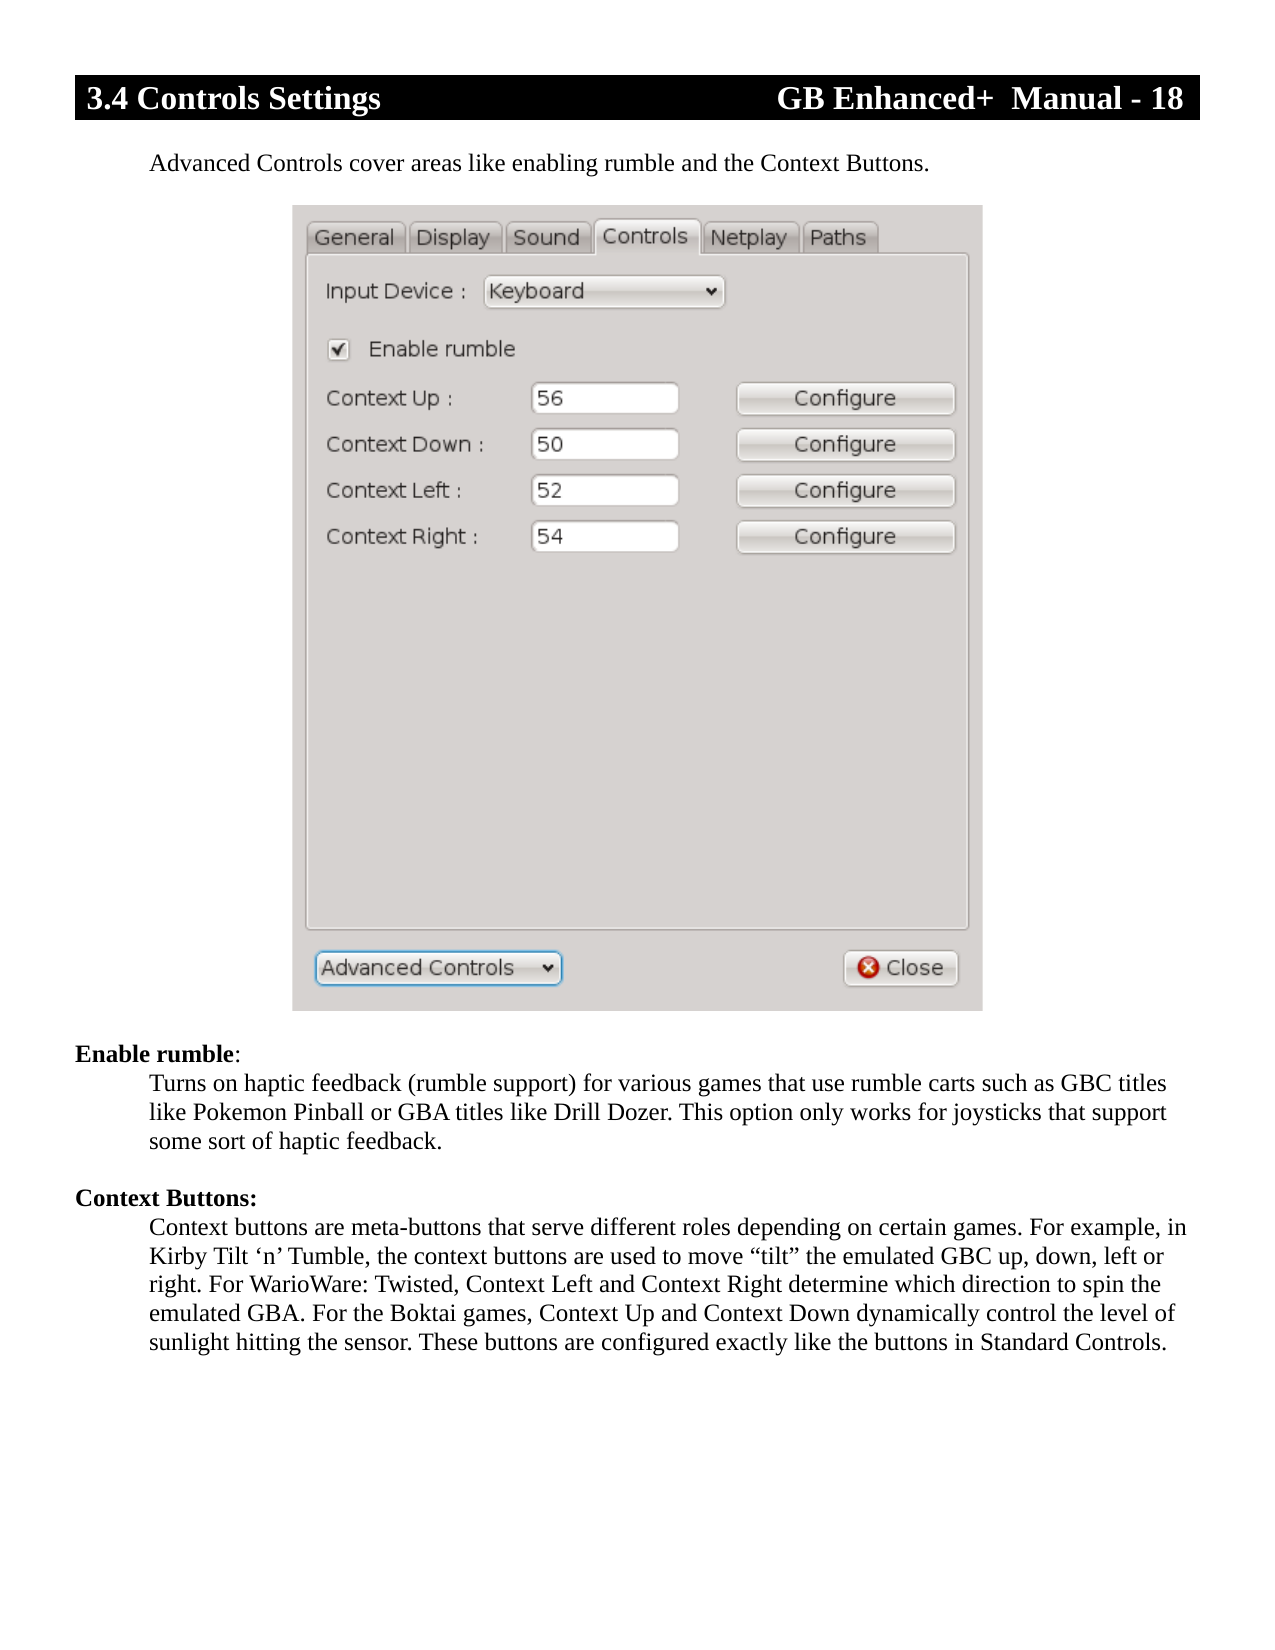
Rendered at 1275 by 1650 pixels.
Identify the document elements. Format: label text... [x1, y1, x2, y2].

text Context buttons are meta-buttons that serve different roles depending on certain games. For example, in Kirby Tilt ‘n’ Tumble, the context buttons are used to move “tilt” the emulated GBC up, down, left or right. For WarioWare: Twisted, Context Left and Context Right determine which direction to spin the emulated GBA. For the Boktai games, Context Up and Context Down dynamically control the level of sunlight hitting the sensor. These buttons are configured exactly like the buttons in Standard Controls. [75, 1212, 1200, 1356]
text Turns on haptic feedback (rumble support) for various games that use rumble carts such as GBC titles like Pokemon Pinball or GBA titles like Drill Dozer. This option only works for joysticks that support some sort of haptic feedback. [75, 1068, 1200, 1154]
picture [292, 205, 983, 1011]
text Context Buttons: [75, 1183, 1200, 1212]
text Enable rumble: [75, 1039, 1200, 1068]
text 3.4 Controls Settings GB Enhanced+ Manual - 18 [75, 75, 1200, 119]
text Advanced Controls cover areas like enabling rumble and the Context Buttons. [75, 148, 1200, 177]
